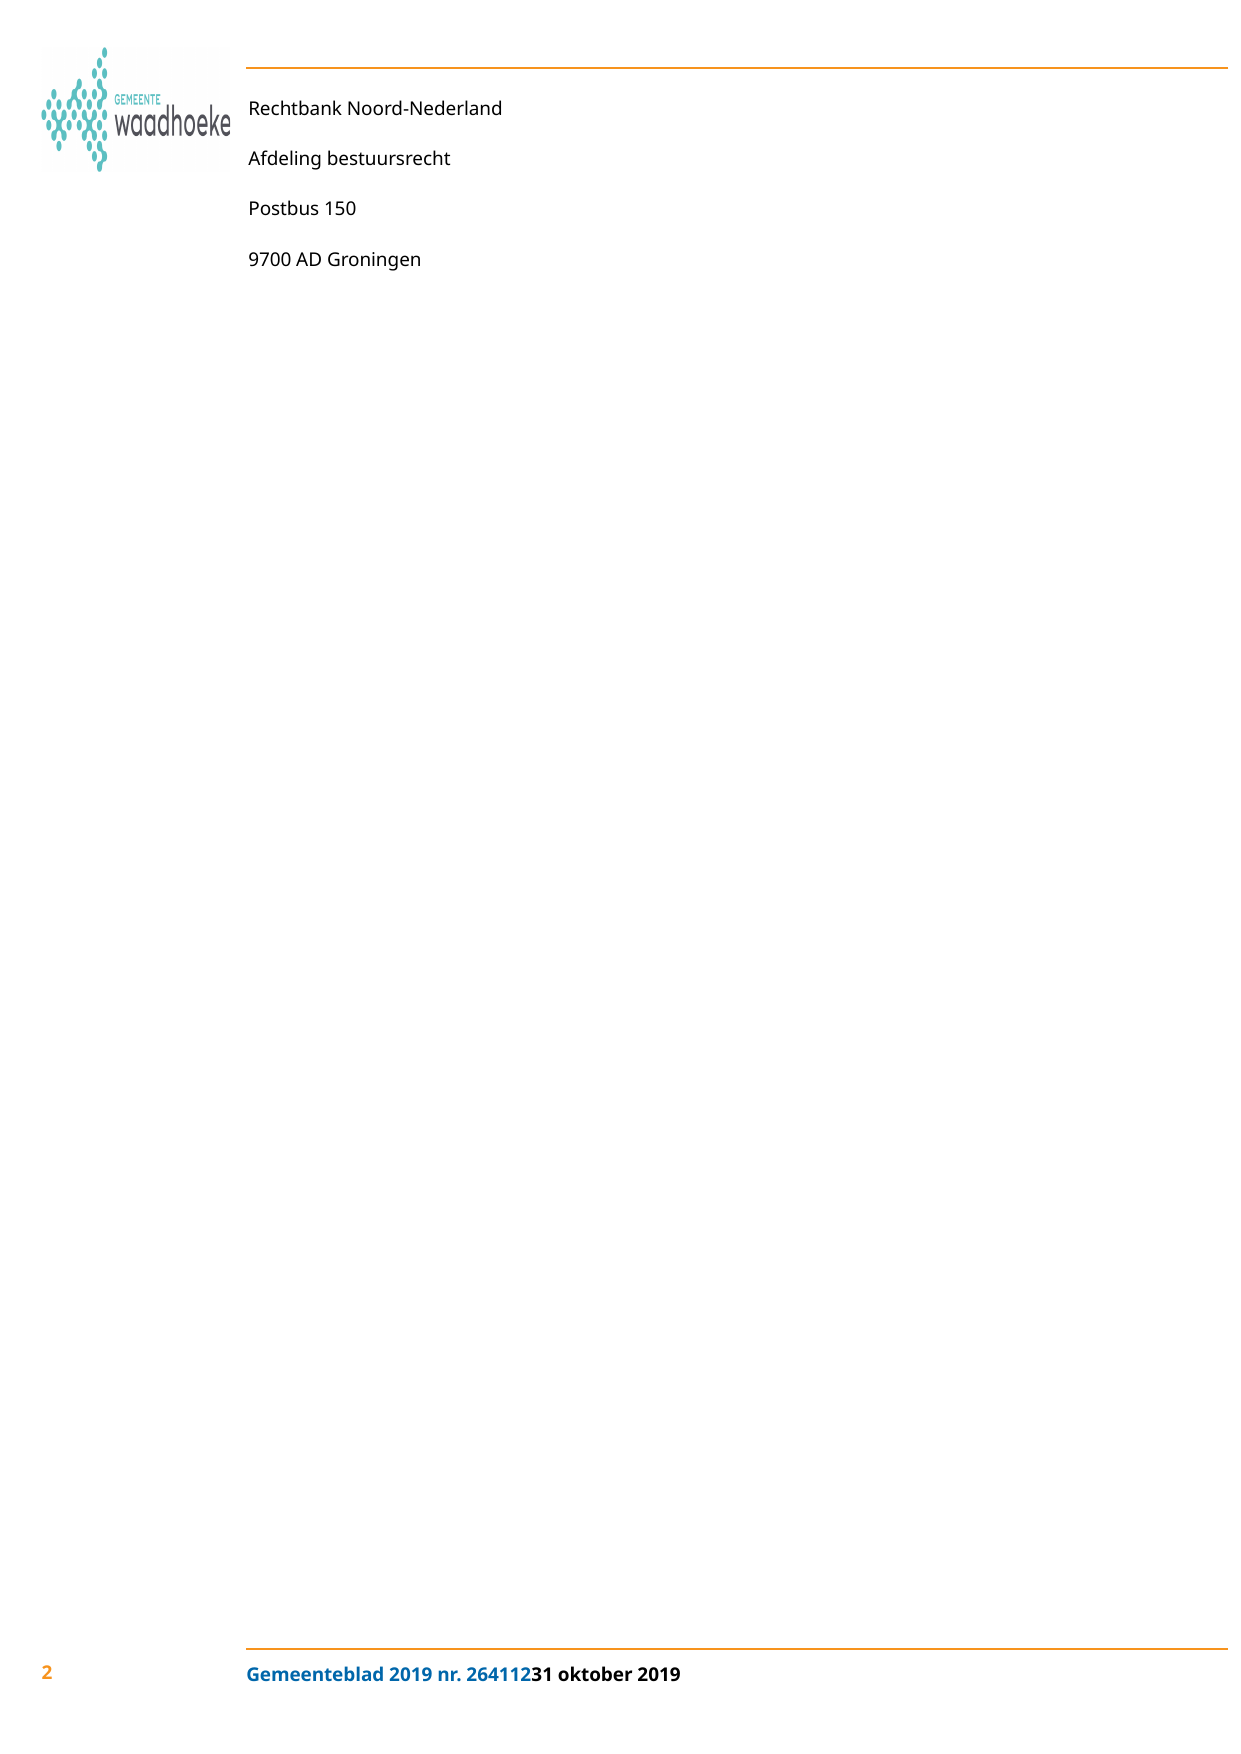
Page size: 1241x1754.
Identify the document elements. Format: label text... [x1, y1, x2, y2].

text Rechtbank Noord-Nederland [248, 95, 1152, 121]
picture [41, 47, 231, 172]
text 9700 AD Groningen [248, 246, 1152, 272]
text Postbus 150 [248, 196, 1152, 221]
text Afdeling bestuursrecht [248, 145, 1152, 171]
